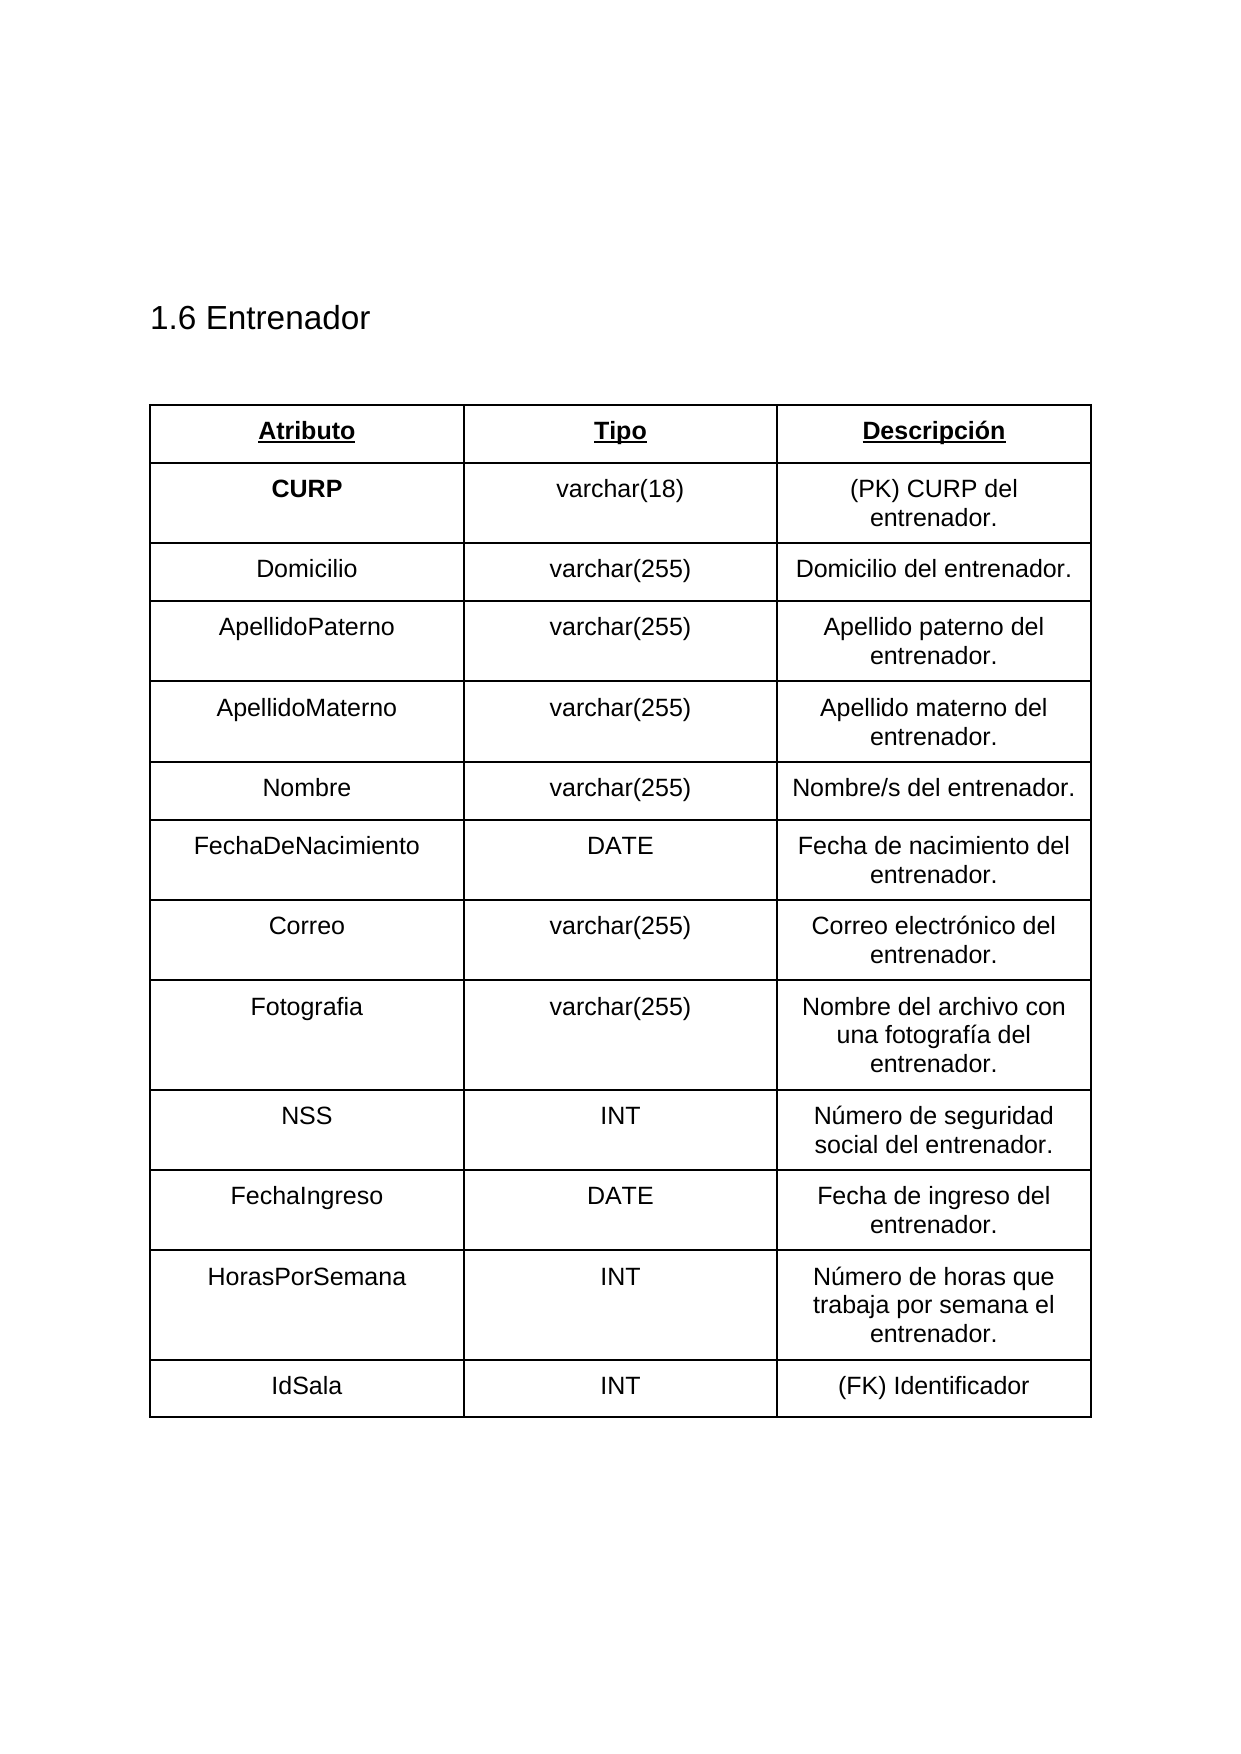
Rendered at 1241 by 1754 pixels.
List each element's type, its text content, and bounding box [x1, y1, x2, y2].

table_cell Correo [151, 901, 463, 979]
table_cell CURP [151, 464, 463, 542]
table_cell Apellido paterno del entrenador. [778, 602, 1090, 680]
table_cell INT [465, 1361, 776, 1416]
table_cell FechaDeNacimiento [151, 821, 463, 899]
table_cell Número de seguridad social del entrenador. [778, 1091, 1090, 1169]
table_cell Fecha de ingreso del entrenador. [778, 1171, 1090, 1249]
table_cell varchar(255) [465, 763, 776, 818]
table_cell (PK) CURP del entrenador. [778, 464, 1090, 542]
table_cell Apellido materno del entrenador. [778, 682, 1090, 761]
table_cell varchar(255) [465, 544, 776, 600]
table_cell Correo electrónico del entrenador. [778, 901, 1090, 979]
table_cell (FK) Identificador [778, 1361, 1090, 1416]
table_cell Número de horas que trabaja por semana el entrenador. [778, 1251, 1090, 1358]
table_cell FechaIngreso [151, 1171, 463, 1249]
table_cell DATE [465, 821, 776, 899]
table_cell Fotografia [151, 981, 463, 1088]
table_cell INT [465, 1251, 776, 1358]
table_cell INT [465, 1091, 776, 1169]
table_cell ApellidoPaterno [151, 602, 463, 680]
table_cell varchar(255) [465, 981, 776, 1088]
table_cell varchar(18) [465, 464, 776, 542]
table_cell Nombre/s del entrenador. [778, 763, 1090, 818]
table_cell IdSala [151, 1361, 463, 1416]
table_cell ApellidoMaterno [151, 682, 463, 761]
table_header Tipo [465, 406, 776, 462]
table_cell Domicilio del entrenador. [778, 544, 1090, 600]
table_cell Nombre [151, 763, 463, 818]
table_cell HorasPorSemana [151, 1251, 463, 1358]
table_cell varchar(255) [465, 682, 776, 761]
table_header Atributo [151, 406, 463, 462]
table_cell Domicilio [151, 544, 463, 600]
table_cell Fecha de nacimiento del entrenador. [778, 821, 1090, 899]
table_cell varchar(255) [465, 602, 776, 680]
table_cell varchar(255) [465, 901, 776, 979]
table_cell DATE [465, 1171, 776, 1249]
table_cell NSS [151, 1091, 463, 1169]
table_header Descripción [778, 406, 1090, 462]
subtitle 1.6 Entrenador [150, 298, 1090, 336]
table_cell Nombre del archivo con una fotografía del entrenador. [778, 981, 1090, 1088]
